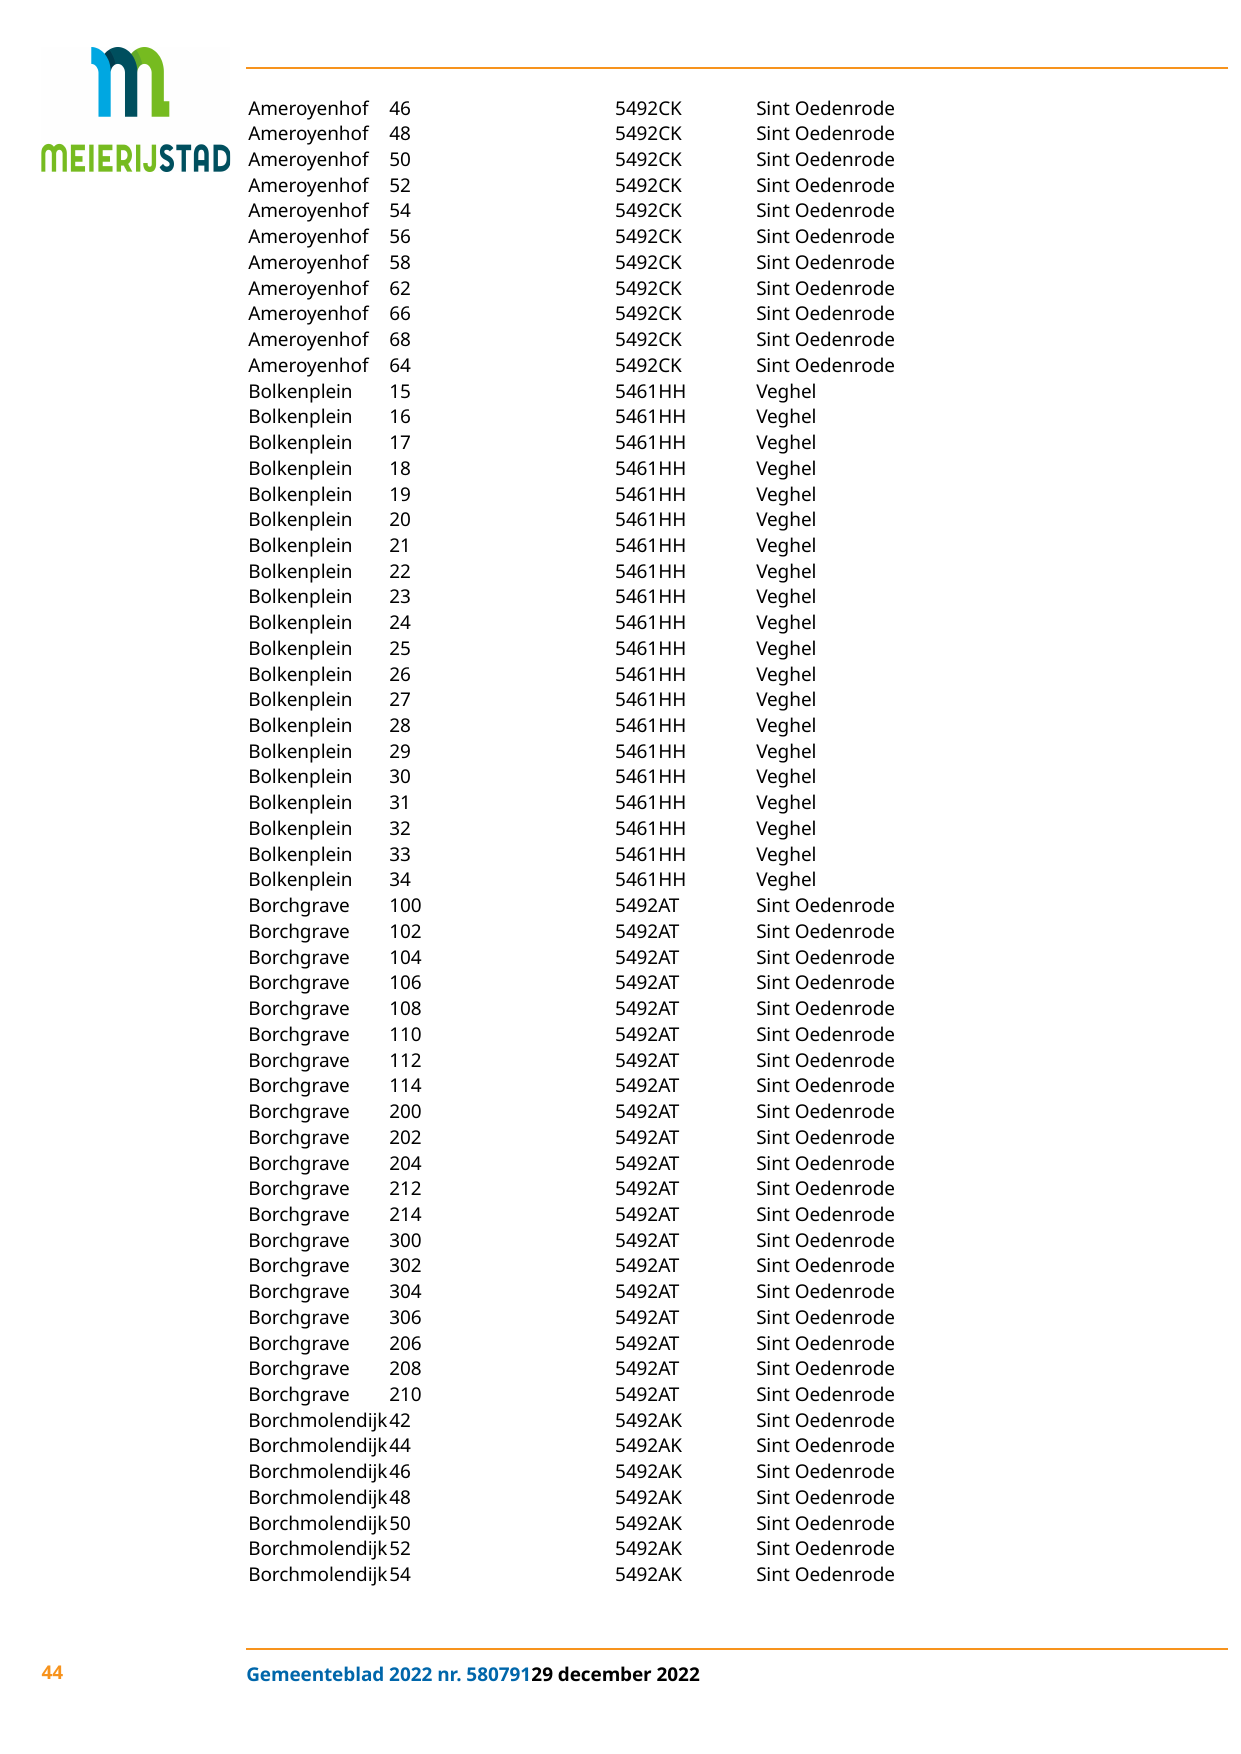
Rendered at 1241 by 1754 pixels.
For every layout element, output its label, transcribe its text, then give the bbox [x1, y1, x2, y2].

table_cell Borchmolendijk [248, 1510, 389, 1536]
table_cell [559, 455, 615, 481]
table_cell [559, 1150, 615, 1175]
table_cell 16 [389, 404, 558, 429]
table_cell 5492CK [615, 172, 756, 198]
table_cell Veghel [756, 481, 1010, 506]
table_cell Veghel [756, 790, 1010, 815]
table_cell Sint Oedenrode [756, 1150, 1010, 1175]
table_cell 5492AT [615, 1201, 756, 1227]
table_cell [559, 378, 615, 403]
table_cell Sint Oedenrode [756, 198, 1010, 223]
table_cell 48 [389, 121, 558, 146]
table_cell 54 [389, 1561, 558, 1587]
table_cell [559, 995, 615, 1021]
table_cell 22 [389, 558, 558, 584]
table_cell 5461HH [615, 378, 756, 403]
table_cell 5492CK [615, 198, 756, 223]
table_cell Borchgrave [248, 1253, 389, 1278]
table_cell 5492CK [615, 146, 756, 172]
table_cell 24 [389, 609, 558, 635]
table_cell 50 [389, 146, 558, 172]
table_cell [559, 326, 615, 352]
table_cell 5492AK [615, 1510, 756, 1536]
table_cell Bolkenplein [248, 790, 389, 815]
table_cell 5461HH [615, 404, 756, 429]
table_cell Sint Oedenrode [756, 1510, 1010, 1536]
table_cell 204 [389, 1150, 558, 1175]
table_cell Veghel [756, 815, 1010, 841]
table_cell 5461HH [615, 738, 756, 764]
table_cell 44 [389, 1433, 558, 1458]
table_cell [559, 584, 615, 609]
table_cell 5461HH [615, 429, 756, 455]
table_cell [559, 275, 615, 301]
table_cell [559, 146, 615, 172]
table_cell 208 [389, 1356, 558, 1381]
table_cell [559, 841, 615, 867]
table_cell [559, 764, 615, 789]
table_cell Sint Oedenrode [756, 1433, 1010, 1458]
table_cell 42 [389, 1407, 558, 1433]
table_cell Veghel [756, 455, 1010, 481]
table_cell 34 [389, 867, 558, 892]
table_cell Borchgrave [248, 918, 389, 944]
table_cell 31 [389, 790, 558, 815]
table_cell 29 [389, 738, 558, 764]
table_cell [559, 661, 615, 687]
table_cell [559, 1330, 615, 1356]
table_cell 5461HH [615, 712, 756, 738]
table_cell [559, 970, 615, 995]
table_cell [559, 404, 615, 429]
table_cell 110 [389, 1021, 558, 1047]
table_cell Veghel [756, 687, 1010, 712]
table_cell Sint Oedenrode [756, 172, 1010, 198]
table_cell Borchmolendijk [248, 1407, 389, 1433]
table_cell Sint Oedenrode [756, 95, 1010, 121]
table_cell 5461HH [615, 790, 756, 815]
table_cell 52 [389, 172, 558, 198]
table_cell Sint Oedenrode [756, 146, 1010, 172]
table_cell Sint Oedenrode [756, 1021, 1010, 1047]
table_cell 5492AT [615, 1175, 756, 1201]
table_cell [559, 1124, 615, 1150]
table_cell 114 [389, 1073, 558, 1098]
table_cell Bolkenplein [248, 738, 389, 764]
table_cell 206 [389, 1330, 558, 1356]
table_cell Veghel [756, 429, 1010, 455]
table_cell Veghel [756, 764, 1010, 789]
table_cell 5492AK [615, 1484, 756, 1510]
table_cell 306 [389, 1304, 558, 1330]
table_cell 56 [389, 224, 558, 249]
table_cell Bolkenplein [248, 635, 389, 661]
table_cell Bolkenplein [248, 481, 389, 506]
table_cell [559, 301, 615, 326]
table_cell 5492AT [615, 1381, 756, 1407]
table_cell Veghel [756, 661, 1010, 687]
table_cell 200 [389, 1098, 558, 1124]
table_cell Sint Oedenrode [756, 970, 1010, 995]
table_cell 50 [389, 1510, 558, 1536]
table_cell [559, 172, 615, 198]
table_cell Bolkenplein [248, 532, 389, 558]
table_cell 5492AT [615, 995, 756, 1021]
table_cell Bolkenplein [248, 584, 389, 609]
table_cell Sint Oedenrode [756, 224, 1010, 249]
table_cell Sint Oedenrode [756, 1098, 1010, 1124]
table_cell Borchgrave [248, 1124, 389, 1150]
table_cell 5461HH [615, 687, 756, 712]
table_cell Sint Oedenrode [756, 1227, 1010, 1253]
table_cell 5492AT [615, 970, 756, 995]
table_cell Bolkenplein [248, 429, 389, 455]
table_cell 5492AT [615, 1356, 756, 1381]
table_cell Sint Oedenrode [756, 1484, 1010, 1510]
table_cell 5492CK [615, 121, 756, 146]
picture [41, 47, 231, 172]
table_cell Sint Oedenrode [756, 1201, 1010, 1227]
table_cell Borchmolendijk [248, 1433, 389, 1458]
table_cell [559, 1561, 615, 1587]
table_cell Bolkenplein [248, 378, 389, 403]
table_cell 5461HH [615, 481, 756, 506]
table_cell Veghel [756, 532, 1010, 558]
table_cell Veghel [756, 867, 1010, 892]
table_cell 46 [389, 1459, 558, 1484]
table_cell [559, 1407, 615, 1433]
table_cell 5492CK [615, 301, 756, 326]
table_cell Borchgrave [248, 1381, 389, 1407]
table_cell Sint Oedenrode [756, 301, 1010, 326]
table_cell 32 [389, 815, 558, 841]
table_cell Veghel [756, 738, 1010, 764]
table_cell 5492CK [615, 326, 756, 352]
table_cell Ameroyenhof [248, 249, 389, 275]
table_cell Sint Oedenrode [756, 1330, 1010, 1356]
table_cell 21 [389, 532, 558, 558]
table_cell Borchgrave [248, 1227, 389, 1253]
table_cell 19 [389, 481, 558, 506]
table_cell 5461HH [615, 558, 756, 584]
table_cell [559, 1381, 615, 1407]
table_cell [559, 1433, 615, 1458]
table_cell 5492AT [615, 1253, 756, 1278]
table_cell 18 [389, 455, 558, 481]
table_cell 5492CK [615, 95, 756, 121]
table_cell 25 [389, 635, 558, 661]
table_cell 5492CK [615, 224, 756, 249]
table_cell Borchgrave [248, 1304, 389, 1330]
table_cell Sint Oedenrode [756, 893, 1010, 918]
table_cell Bolkenplein [248, 712, 389, 738]
table_cell Veghel [756, 635, 1010, 661]
table_cell 64 [389, 352, 558, 378]
table_cell Bolkenplein [248, 764, 389, 789]
table_cell Veghel [756, 404, 1010, 429]
table_cell 52 [389, 1536, 558, 1561]
table_cell 27 [389, 687, 558, 712]
table_cell 5492AT [615, 893, 756, 918]
table_cell Borchgrave [248, 995, 389, 1021]
table_cell 5492AK [615, 1407, 756, 1433]
table_cell Ameroyenhof [248, 224, 389, 249]
table_cell Bolkenplein [248, 609, 389, 635]
table_cell 5461HH [615, 867, 756, 892]
table_cell Sint Oedenrode [756, 1278, 1010, 1304]
table_cell 5492AT [615, 1150, 756, 1175]
table_cell Ameroyenhof [248, 121, 389, 146]
table_cell Sint Oedenrode [756, 326, 1010, 352]
table_cell Veghel [756, 841, 1010, 867]
table_cell 304 [389, 1278, 558, 1304]
table_cell [559, 944, 615, 969]
table_cell Bolkenplein [248, 558, 389, 584]
table_cell Veghel [756, 712, 1010, 738]
table_cell [559, 558, 615, 584]
table_cell Borchgrave [248, 1150, 389, 1175]
table_cell [559, 815, 615, 841]
table_cell 54 [389, 198, 558, 223]
table_cell Borchgrave [248, 893, 389, 918]
table_cell 33 [389, 841, 558, 867]
table_cell 5492AT [615, 1047, 756, 1072]
table_cell 58 [389, 249, 558, 275]
table_cell [559, 893, 615, 918]
table_cell 46 [389, 95, 558, 121]
table_cell Borchgrave [248, 944, 389, 969]
table_cell Sint Oedenrode [756, 249, 1010, 275]
table_cell 5492CK [615, 352, 756, 378]
table_cell 112 [389, 1047, 558, 1072]
table_cell 17 [389, 429, 558, 455]
table_cell 48 [389, 1484, 558, 1510]
table_cell Sint Oedenrode [756, 944, 1010, 969]
table_cell Ameroyenhof [248, 172, 389, 198]
table_cell Sint Oedenrode [756, 1047, 1010, 1072]
table_cell Sint Oedenrode [756, 1561, 1010, 1587]
table_cell 5492AT [615, 918, 756, 944]
table_cell Veghel [756, 506, 1010, 532]
table_cell 5492AK [615, 1536, 756, 1561]
table_cell 66 [389, 301, 558, 326]
table_cell Veghel [756, 558, 1010, 584]
table_cell Sint Oedenrode [756, 995, 1010, 1021]
table_cell 5492AT [615, 944, 756, 969]
table_cell Veghel [756, 378, 1010, 403]
table_cell [559, 1098, 615, 1124]
table_cell Sint Oedenrode [756, 121, 1010, 146]
table_cell 5492AK [615, 1459, 756, 1484]
table_cell [559, 249, 615, 275]
table_cell [559, 1278, 615, 1304]
table_cell [559, 429, 615, 455]
table_cell 5492AT [615, 1330, 756, 1356]
table_cell 23 [389, 584, 558, 609]
table_cell 5492AT [615, 1304, 756, 1330]
table_cell Borchgrave [248, 1278, 389, 1304]
table_cell 5492AT [615, 1124, 756, 1150]
table_cell Sint Oedenrode [756, 1073, 1010, 1098]
table_cell Sint Oedenrode [756, 1356, 1010, 1381]
table_cell Borchgrave [248, 1073, 389, 1098]
table_cell 5492AT [615, 1227, 756, 1253]
table_cell 212 [389, 1175, 558, 1201]
table_cell [559, 687, 615, 712]
table_cell [559, 1175, 615, 1201]
table_cell Ameroyenhof [248, 275, 389, 301]
table_cell 68 [389, 326, 558, 352]
table_cell Ameroyenhof [248, 326, 389, 352]
table_cell [559, 1356, 615, 1381]
table_cell Bolkenplein [248, 506, 389, 532]
table_cell Borchgrave [248, 1021, 389, 1047]
table_cell [559, 1510, 615, 1536]
table_cell [559, 224, 615, 249]
table_cell Borchmolendijk [248, 1561, 389, 1587]
table_cell Bolkenplein [248, 687, 389, 712]
table_cell 5461HH [615, 584, 756, 609]
table_cell Ameroyenhof [248, 198, 389, 223]
table_cell [559, 1536, 615, 1561]
table_cell Borchgrave [248, 1201, 389, 1227]
table_cell [559, 1304, 615, 1330]
table_cell 104 [389, 944, 558, 969]
table_cell 5492CK [615, 275, 756, 301]
table_cell 62 [389, 275, 558, 301]
table_cell Borchmolendijk [248, 1459, 389, 1484]
table_cell Sint Oedenrode [756, 352, 1010, 378]
table_cell 5461HH [615, 661, 756, 687]
table_cell Bolkenplein [248, 455, 389, 481]
table_cell 5461HH [615, 506, 756, 532]
table_cell 202 [389, 1124, 558, 1150]
table_cell 102 [389, 918, 558, 944]
table_cell 5461HH [615, 764, 756, 789]
table_cell 5492AT [615, 1278, 756, 1304]
table_cell Veghel [756, 609, 1010, 635]
table_cell Bolkenplein [248, 661, 389, 687]
table_cell [559, 198, 615, 223]
table_cell 20 [389, 506, 558, 532]
table_cell 210 [389, 1381, 558, 1407]
table_cell [559, 532, 615, 558]
table_cell [559, 1253, 615, 1278]
table_cell 5461HH [615, 635, 756, 661]
table_cell Borchgrave [248, 1356, 389, 1381]
table_cell 30 [389, 764, 558, 789]
table_cell [559, 1201, 615, 1227]
table_cell Borchgrave [248, 1175, 389, 1201]
table_cell 15 [389, 378, 558, 403]
table_cell [559, 635, 615, 661]
table_cell [559, 1484, 615, 1510]
table_cell Sint Oedenrode [756, 1407, 1010, 1433]
table_cell Bolkenplein [248, 815, 389, 841]
table_cell 5461HH [615, 532, 756, 558]
table_cell Borchgrave [248, 1098, 389, 1124]
table_cell Borchmolendijk [248, 1536, 389, 1561]
table_cell [559, 1021, 615, 1047]
table_cell Sint Oedenrode [756, 1381, 1010, 1407]
table_cell [559, 790, 615, 815]
table_cell Borchgrave [248, 970, 389, 995]
table_cell [559, 506, 615, 532]
table_cell 302 [389, 1253, 558, 1278]
table_cell Ameroyenhof [248, 301, 389, 326]
table_cell 214 [389, 1201, 558, 1227]
table_cell 5492AT [615, 1098, 756, 1124]
table_cell [559, 1459, 615, 1484]
table_cell Sint Oedenrode [756, 1304, 1010, 1330]
table_cell 5492AT [615, 1021, 756, 1047]
table_cell 108 [389, 995, 558, 1021]
table_cell Sint Oedenrode [756, 1253, 1010, 1278]
table_cell 300 [389, 1227, 558, 1253]
table_cell Borchmolendijk [248, 1484, 389, 1510]
table_cell Sint Oedenrode [756, 1459, 1010, 1484]
table_cell 26 [389, 661, 558, 687]
table_cell [559, 918, 615, 944]
table_cell 100 [389, 893, 558, 918]
table_cell [559, 867, 615, 892]
table_cell 5461HH [615, 841, 756, 867]
table_cell [559, 95, 615, 121]
table_cell [559, 121, 615, 146]
table_cell [559, 1047, 615, 1072]
table_cell Bolkenplein [248, 867, 389, 892]
table_cell Ameroyenhof [248, 95, 389, 121]
table_cell 5461HH [615, 609, 756, 635]
table_cell 5492AK [615, 1561, 756, 1587]
table_cell Sint Oedenrode [756, 1175, 1010, 1201]
table_cell 5492AK [615, 1433, 756, 1458]
table_cell 5492AT [615, 1073, 756, 1098]
table_cell [559, 1073, 615, 1098]
table_cell Ameroyenhof [248, 146, 389, 172]
table_cell Borchgrave [248, 1047, 389, 1072]
table_cell Bolkenplein [248, 404, 389, 429]
table_cell [559, 712, 615, 738]
table_cell [559, 481, 615, 506]
table_cell [559, 352, 615, 378]
table_cell 5492CK [615, 249, 756, 275]
table_cell 28 [389, 712, 558, 738]
table_cell Sint Oedenrode [756, 918, 1010, 944]
table_cell Sint Oedenrode [756, 1124, 1010, 1150]
table_cell Borchgrave [248, 1330, 389, 1356]
table_cell [559, 609, 615, 635]
table_cell [559, 1227, 615, 1253]
table_cell Veghel [756, 584, 1010, 609]
table_cell Sint Oedenrode [756, 1536, 1010, 1561]
table_cell Bolkenplein [248, 841, 389, 867]
table_cell 5461HH [615, 815, 756, 841]
table_cell 106 [389, 970, 558, 995]
table_cell 5461HH [615, 455, 756, 481]
table_cell Ameroyenhof [248, 352, 389, 378]
table_cell [559, 738, 615, 764]
table_cell Sint Oedenrode [756, 275, 1010, 301]
